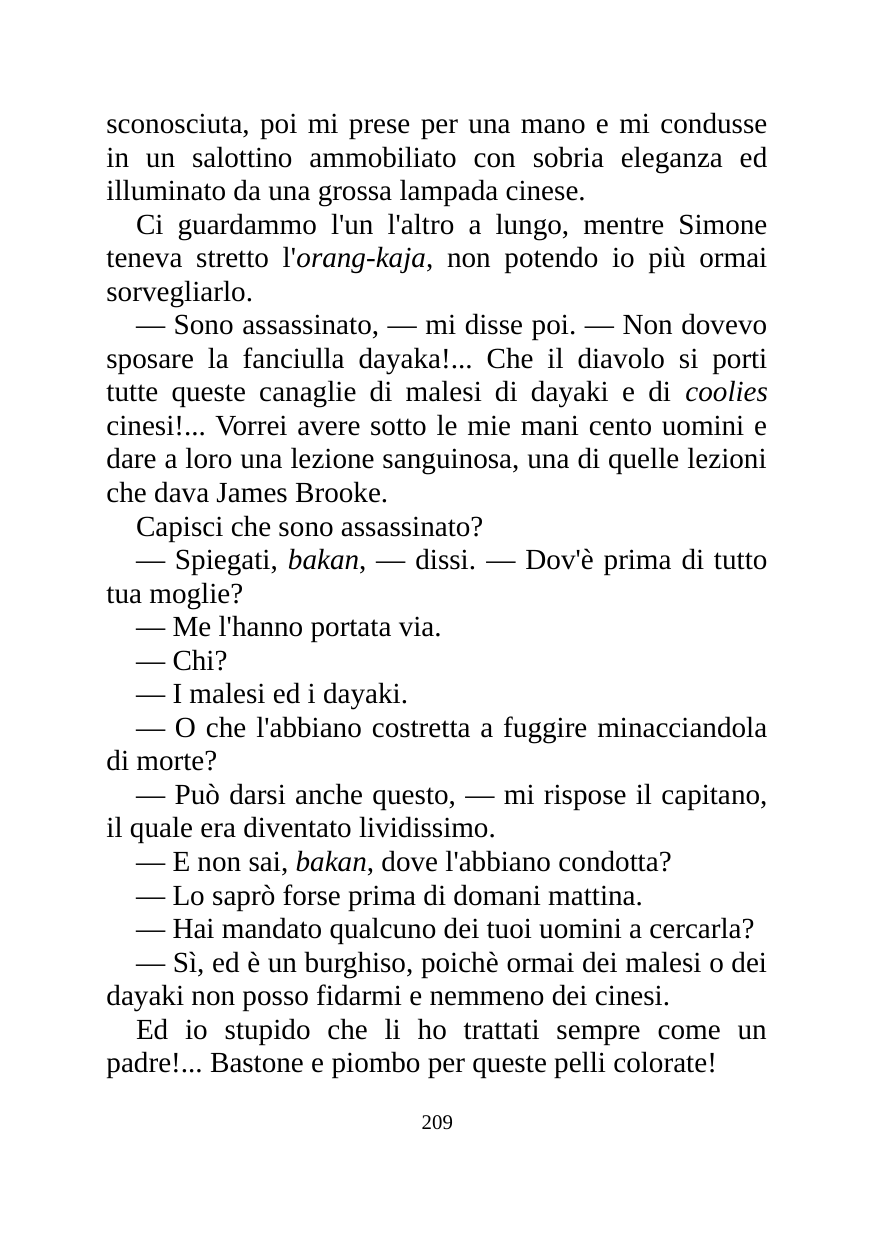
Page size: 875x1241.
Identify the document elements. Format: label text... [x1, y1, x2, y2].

text — Spiegati, bakan, — dissi. — Dov'è prima di tutto tua moglie? [106, 542, 768, 609]
text Ed io stupido che li ho trattati sempre come un padre!... Bastone e piombo per queste pelli colorate! [106, 1012, 768, 1079]
text — Hai mandato qualcuno dei tuoi uomini a cercarla? [106, 911, 768, 945]
text Capisci che sono assassinato? [106, 509, 768, 542]
text — I malesi ed i dayaki. [106, 676, 768, 710]
text sconosciuta, poi mi prese per una mano e mi condusse in un salottino ammobiliato con sobria eleganza ed illuminato da una grossa lampada cinese. [106, 106, 768, 207]
text — Sono assassinato, — mi disse poi. — Non dovevo sposare la fanciulla dayaka!... Che il diavolo si porti tutte queste canaglie di malesi di dayaki e di coolies cinesi!... Vorrei avere sotto le mie mani cento uomini e dare a loro una lezione sanguinosa, una di quelle lezioni che dava James Brooke. [106, 307, 768, 509]
text Ci guardammo l'un l'altro a lungo, mentre Simone teneva stretto l'orang-kaja, non potendo io più ormai sorvegliarlo. [106, 207, 768, 307]
text — O che l'abbiano costretta a fuggire minacciandola di morte? [106, 710, 768, 777]
text — E non sai, bakan, dove l'abbiano condotta? [106, 844, 768, 878]
text — Può darsi anche questo, — mi rispose il capitano, il quale era diventato lividissimo. [106, 777, 768, 844]
text — Sì, ed è un burghiso, poichè ormai dei malesi o dei dayaki non posso fidarmi e nemmeno dei cinesi. [106, 945, 768, 1012]
text — Me l'hanno portata via. [106, 609, 768, 643]
text — Chi? [106, 643, 768, 676]
text — Lo saprò forse prima di domani mattina. [106, 878, 768, 911]
